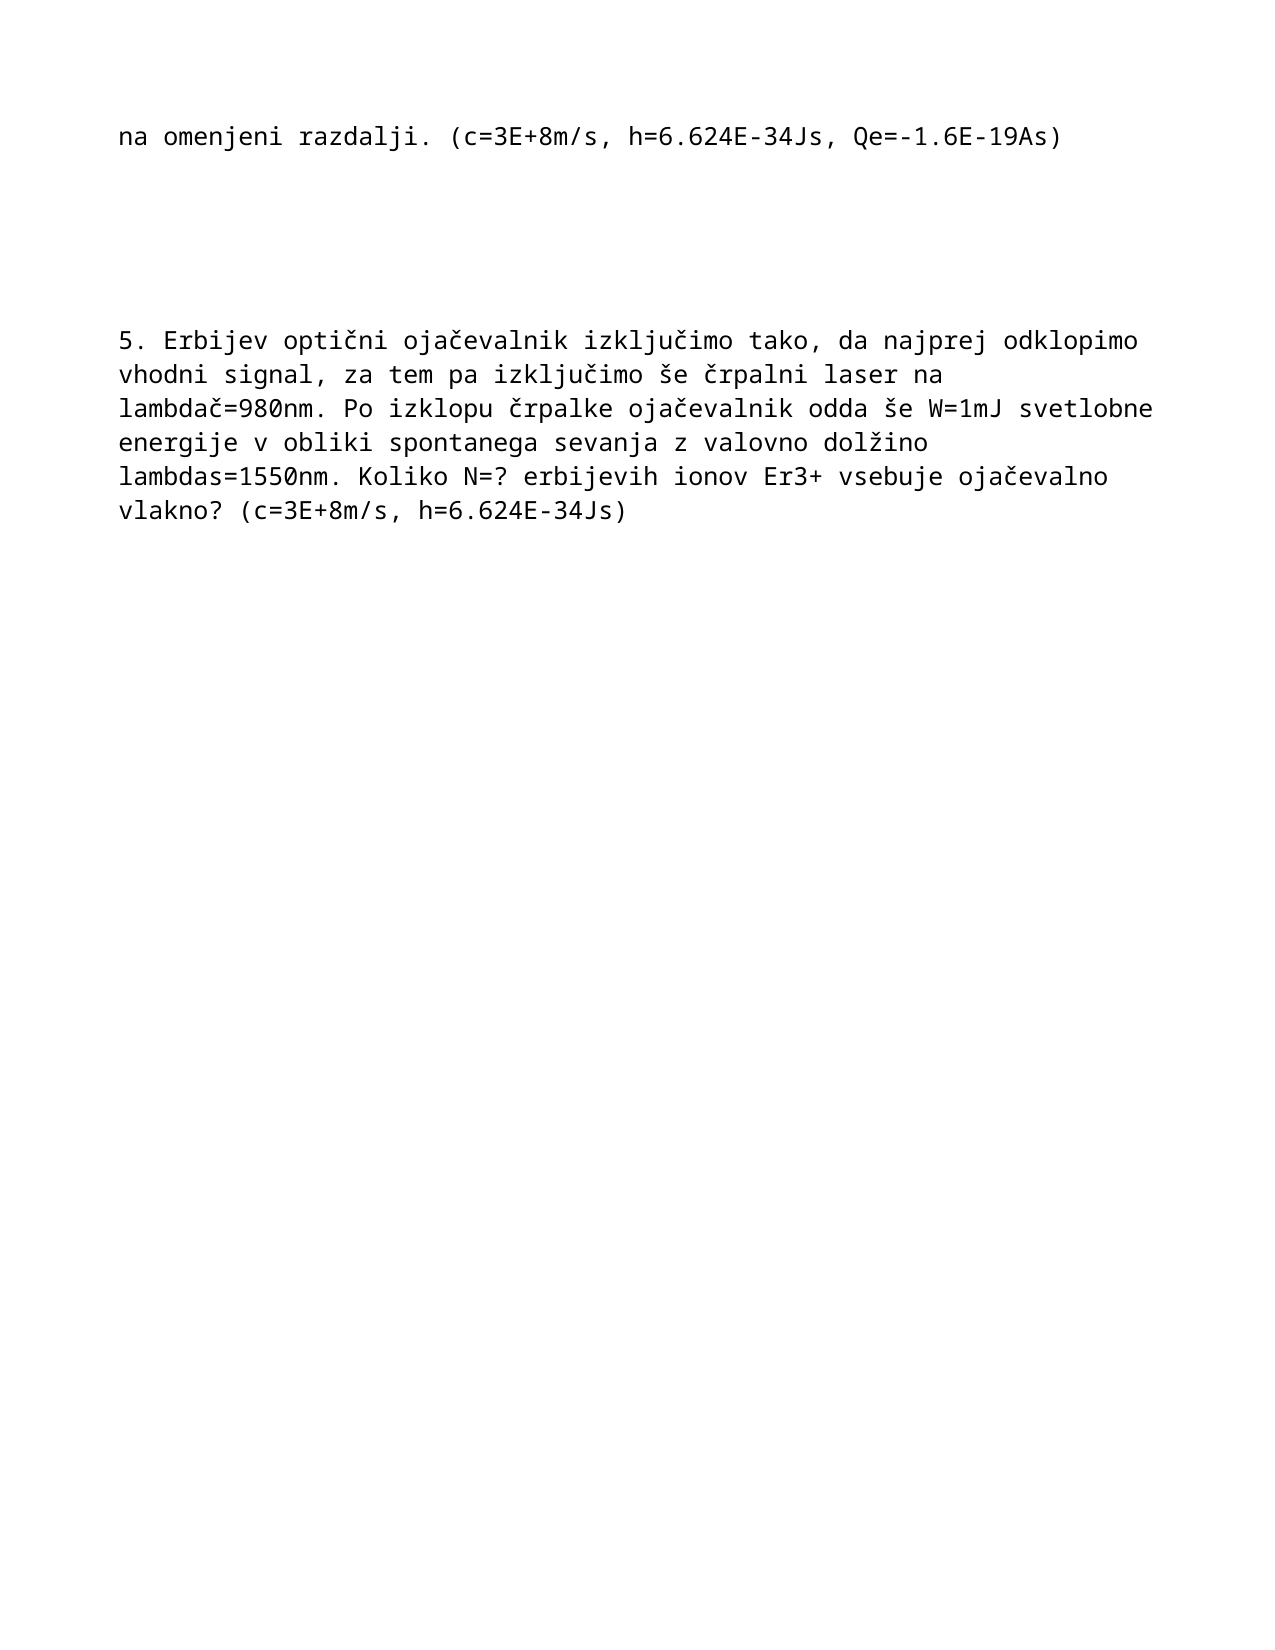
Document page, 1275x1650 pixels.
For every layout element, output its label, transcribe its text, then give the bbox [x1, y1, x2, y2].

text 5. Erbijev optični ojačevalnik izključimo tako, da najprej odklopimo vhodni signal, za tem pa izključimo še črpalni laser na lambdač=980nm. Po izklopu črpalke ojačevalnik odda še W=1mJ svetlobne energije v obliki spontanega sevanja z valovno dolžino lambdas=1550nm. Koliko N=? erbijevih ionov Er3+ vsebuje ojačevalno vlakno? (c=3E+8m/s, h=6.624E-34Js) [118, 322, 1157, 527]
text na omenjeni razdalji. (c=3E+8m/s, h=6.624E-34Js, Qe=-1.6E-19As) [118, 118, 1157, 152]
